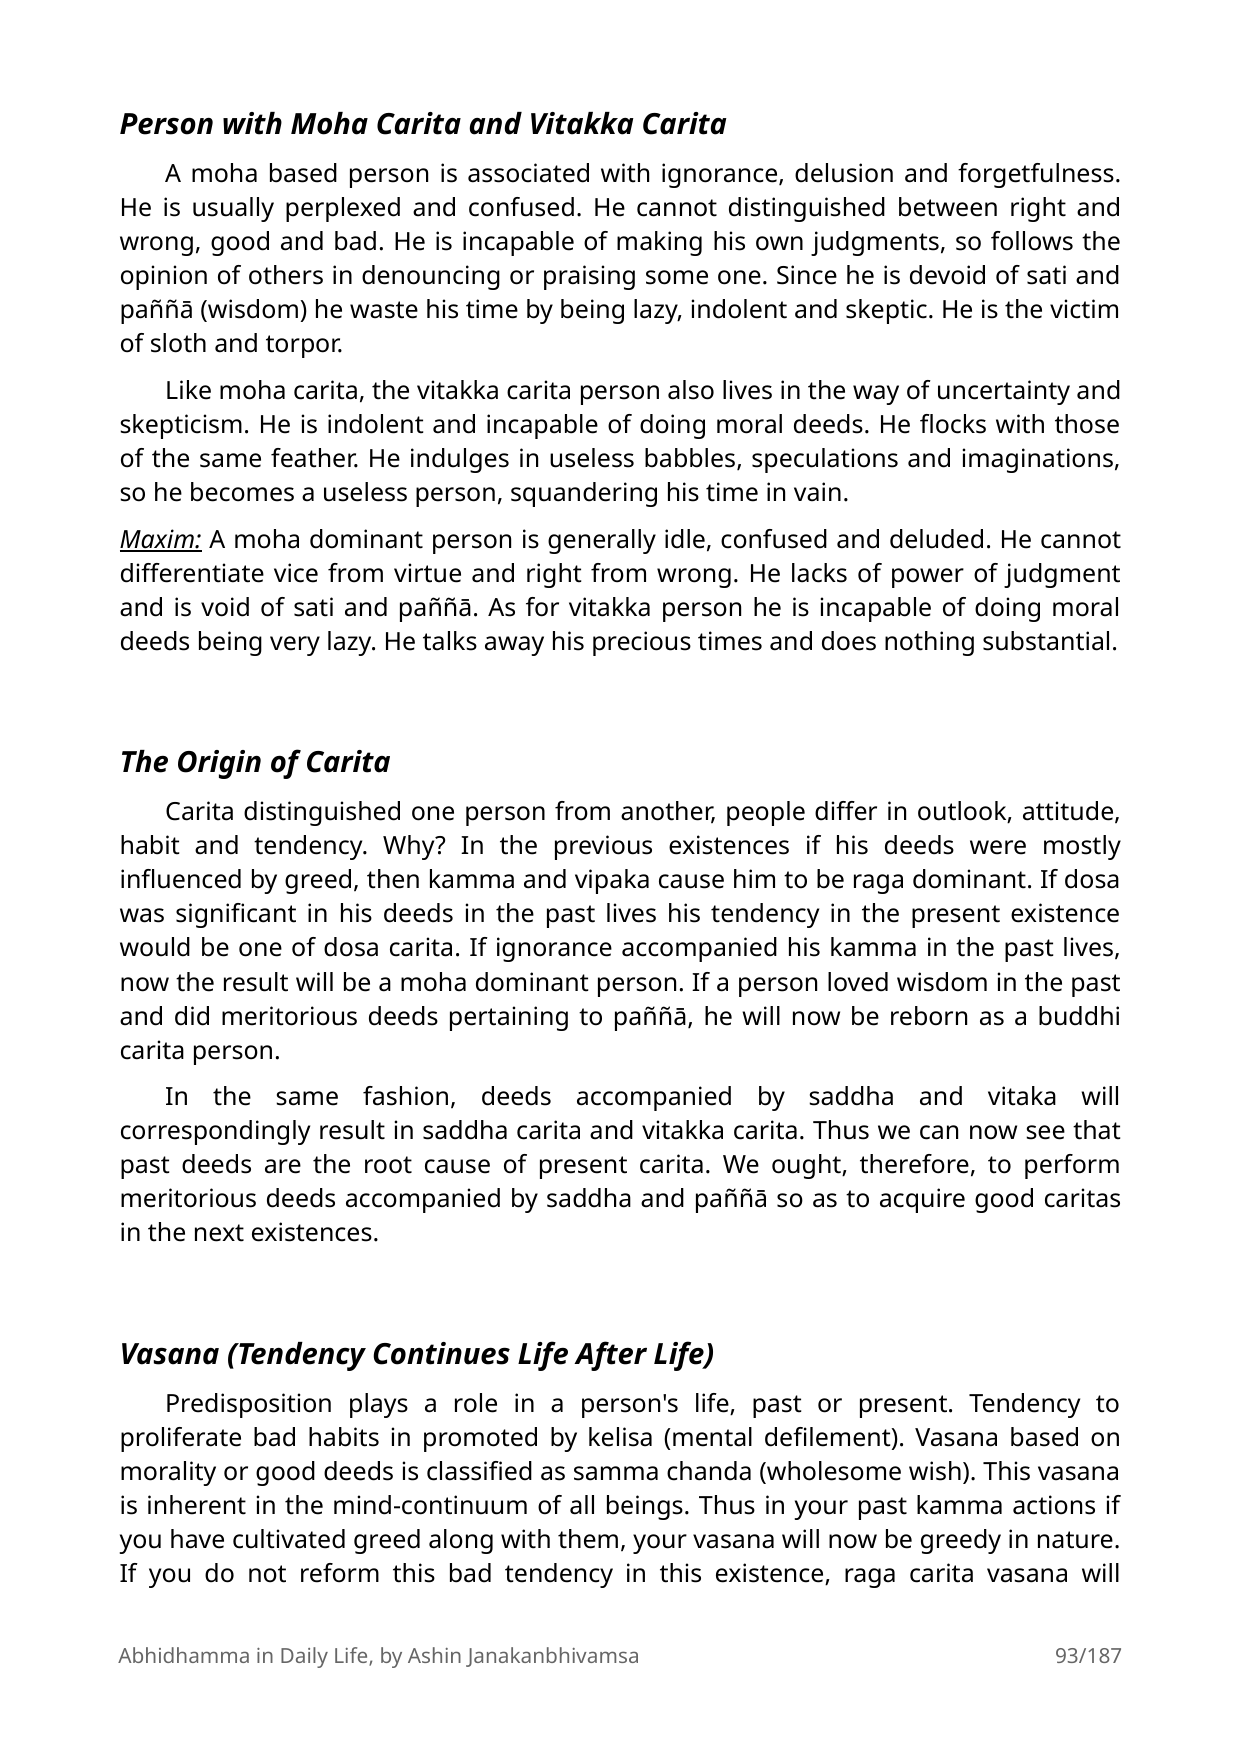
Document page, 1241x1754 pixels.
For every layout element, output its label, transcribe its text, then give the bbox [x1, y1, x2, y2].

subtitle The Origin of Carita [119, 742, 1122, 781]
text A moha based person is associated with ignorance, delusion and forgetfulness. He is usually perplexed and confused. He cannot distinguished between right and wrong, good and bad. He is incapable of making his own judgments, so follows the opinion of others in denouncing or praising some one. Since he is devoid of sati and paññā (wisdom) he waste his time by being lazy, indolent and skeptic. He is the victim of sloth and torpor. [119, 156, 1122, 360]
text In the same fashion, deeds accompanied by saddha and vitaka will correspondingly result in saddha carita and vitakka carita. Thus we can now see that past deeds are the root cause of present carita. We ought, therefore, to perform meritorious deeds accompanied by saddha and paññā so as to acquire good caritas in the next existences. [119, 1079, 1122, 1249]
text Maxim: A moha dominant person is generally idle, confused and deluded. He cannot differentiate vice from virtue and right from wrong. He lacks of power of judgment and is void of sati and paññā. As for vitakka person he is incapable of doing moral deeds being very lazy. He talks away his precious times and does nothing substantial. [119, 521, 1122, 658]
subtitle Vasana (Tendency Continues Life After Life) [119, 1333, 1122, 1373]
text Predisposition plays a role in a person's life, past or present. Tendency to proliferate bad habits in promoted by kelisa (mental defilement). Vasana based on morality or good deeds is classified as samma chanda (wholesome wish). This vasana is inherent in the mind-continuum of all beings. Thus in your past kamma actions if you have cultivated greed along with them, your vasana will now be greedy in nature. If you do not reform this bad tendency in this existence, raga carita vasana will [119, 1385, 1122, 1590]
text Like moha carita, the vitakka carita person also lives in the way of uncertainty and skepticism. He is indolent and incapable of doing moral deeds. He flocks with those of the same feather. He indulges in useless babbles, speculations and imaginations, so he becomes a useless person, squandering his time in vain. [119, 373, 1122, 509]
subtitle Person with Moha Carita and Vitakka Carita [119, 103, 1122, 143]
text Carita distinguished one person from another, people differ in outlook, attitude, habit and tendency. Why? In the previous existences if his deeds were mostly influenced by greed, then kamma and vipaka cause him to be raga dominant. If dosa was significant in his deeds in the past lives his tendency in the present existence would be one of dosa carita. If ignorance accompanied his kamma in the past lives, now the result will be a moha dominant person. If a person loved wisdom in the past and did meritorious deeds pertaining to paññā, he will now be reborn as a buddhi carita person. [119, 794, 1122, 1066]
